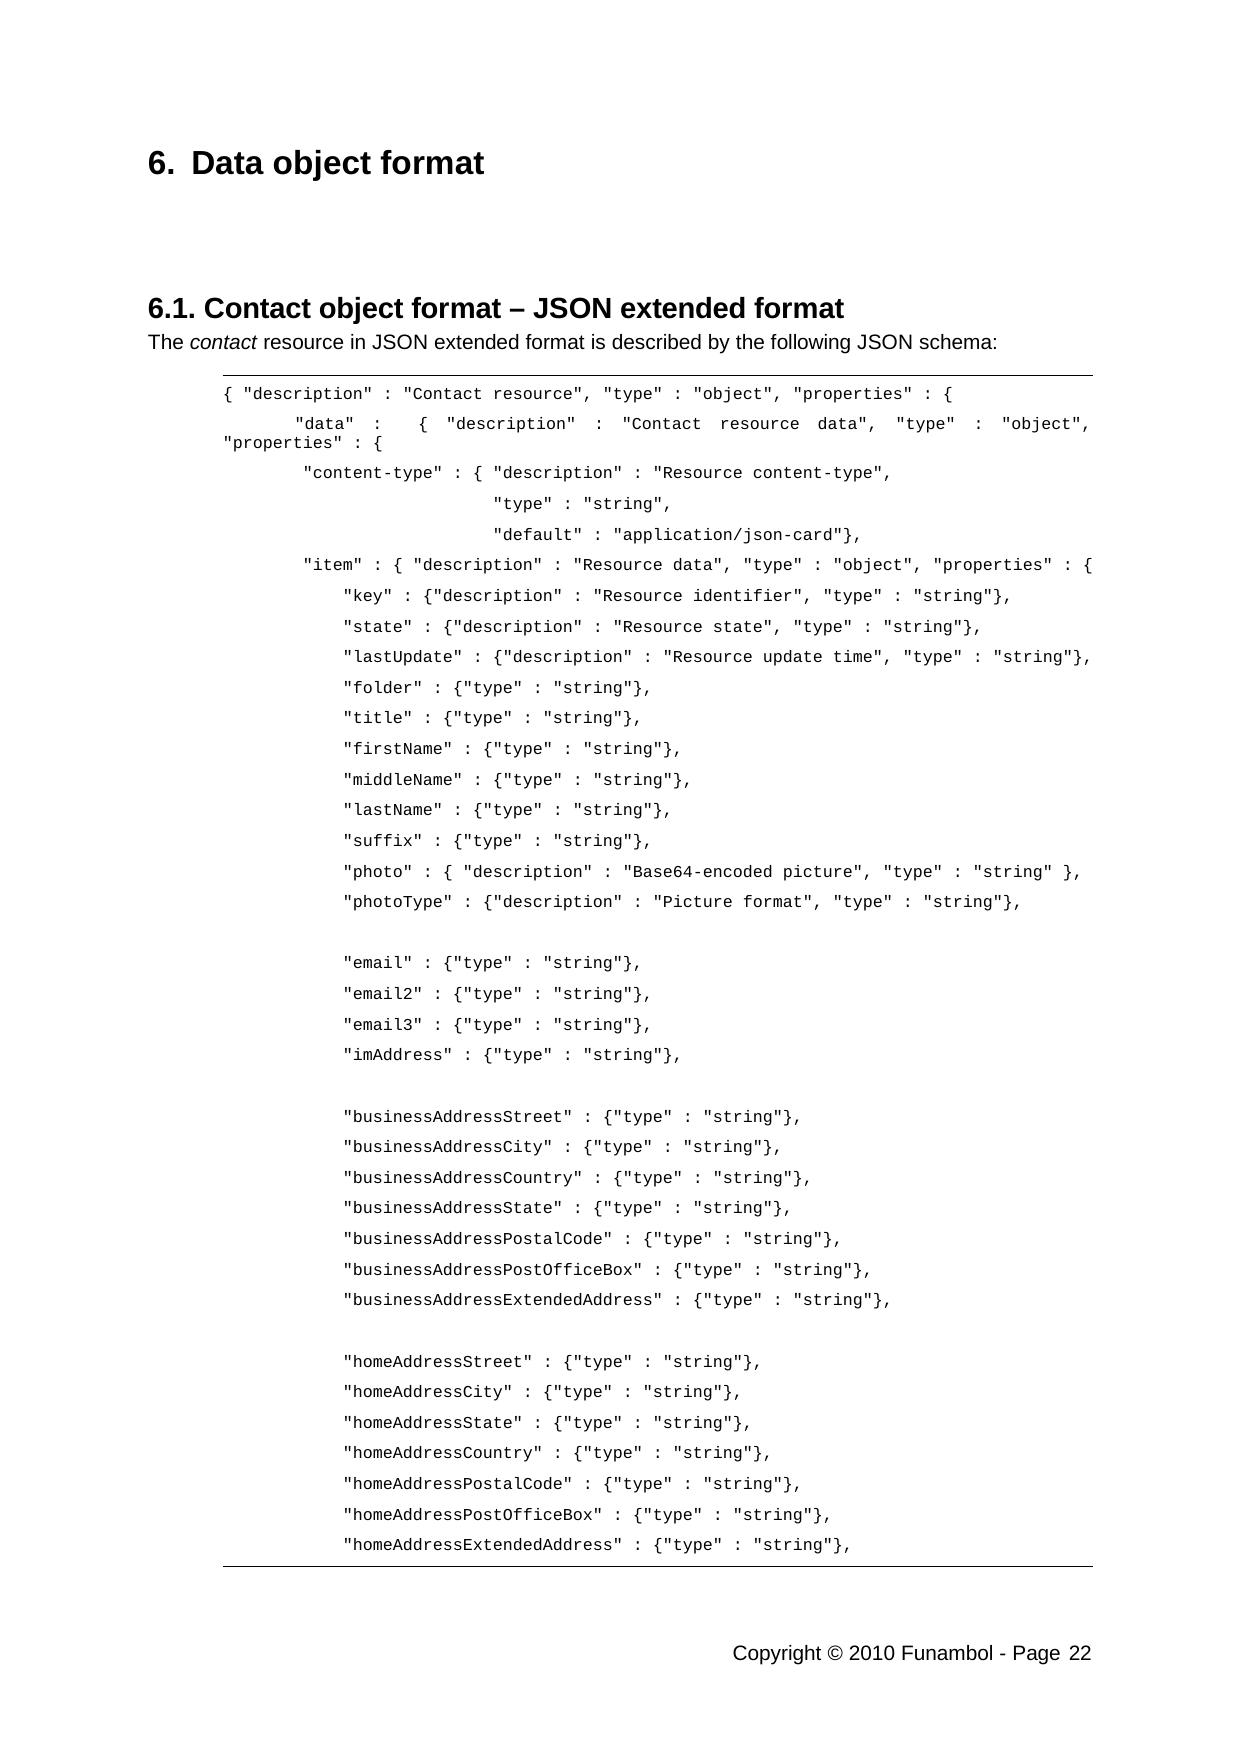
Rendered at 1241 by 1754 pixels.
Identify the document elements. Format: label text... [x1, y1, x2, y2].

text "homeAddressExtendedAddress" : {"type" : "string"}, [223, 1527, 1093, 1566]
text "item" : { "description" : "Resource data", "type" : "object", "properties" : { [223, 547, 1093, 576]
text "photoType" : {"description" : "Picture format", "type" : "string"}, [223, 883, 1093, 913]
text "homeAddressPostalCode" : {"type" : "string"}, [223, 1465, 1093, 1494]
text "type" : "string", [223, 485, 1093, 514]
text "businessAddressPostalCode" : {"type" : "string"}, [223, 1220, 1093, 1249]
text "default" : "application/json-card"}, [223, 516, 1093, 545]
text The contact resource in JSON extended format is described by the following JSON schema: [148, 330, 1093, 354]
text "businessAddressCountry" : {"type" : "string"}, [223, 1159, 1093, 1188]
text "photo" : { "description" : "Base64-encoded picture", "type" : "string" }, [223, 853, 1093, 882]
text "key" : {"description" : "Resource identifier", "type" : "string"}, [223, 577, 1093, 606]
text "businessAddressStreet" : {"type" : "string"}, [223, 1098, 1093, 1127]
text "homeAddressCity" : {"type" : "string"}, [223, 1373, 1093, 1403]
text "content-type" : { "description" : "Resource content-type", [223, 455, 1093, 484]
text "email2" : {"type" : "string"}, [223, 975, 1093, 1004]
text "businessAddressState" : {"type" : "string"}, [223, 1190, 1093, 1219]
text "folder" : {"type" : "string"}, [223, 669, 1093, 698]
text "email3" : {"type" : "string"}, [223, 1006, 1093, 1035]
subtitle Contact object format – JSON extended format [148, 292, 1093, 324]
text "middleName" : {"type" : "string"}, [223, 761, 1093, 790]
text "homeAddressPostOfficeBox" : {"type" : "string"}, [223, 1496, 1093, 1525]
text "businessAddressExtendedAddress" : {"type" : "string"}, [223, 1282, 1093, 1311]
subtitle Data object format [148, 144, 1093, 181]
text "imAddress" : {"type" : "string"}, [223, 1037, 1093, 1066]
text "state" : {"description" : "Resource state", "type" : "string"}, [223, 608, 1093, 637]
text { "description" : "Contact resource", "type" : "object", "properties" : { [223, 376, 1093, 404]
text "lastName" : {"type" : "string"}, [223, 792, 1093, 821]
text "businessAddressCity" : {"type" : "string"}, [223, 1128, 1093, 1158]
text "homeAddressCountry" : {"type" : "string"}, [223, 1435, 1093, 1464]
text "homeAddressState" : {"type" : "string"}, [223, 1404, 1093, 1433]
text "lastUpdate" : {"description" : "Resource update time", "type" : "string"}, [223, 638, 1093, 668]
text "email" : {"type" : "string"}, [223, 945, 1093, 974]
text "title" : {"type" : "string"}, [223, 700, 1093, 729]
text "data" : { "description" : "Contact resource data", "type" : "object", "properties" : { [223, 406, 1093, 453]
text "firstName" : {"type" : "string"}, [223, 730, 1093, 759]
text "suffix" : {"type" : "string"}, [223, 822, 1093, 851]
text "homeAddressStreet" : {"type" : "string"}, [223, 1343, 1093, 1372]
text "businessAddressPostOfficeBox" : {"type" : "string"}, [223, 1251, 1093, 1280]
